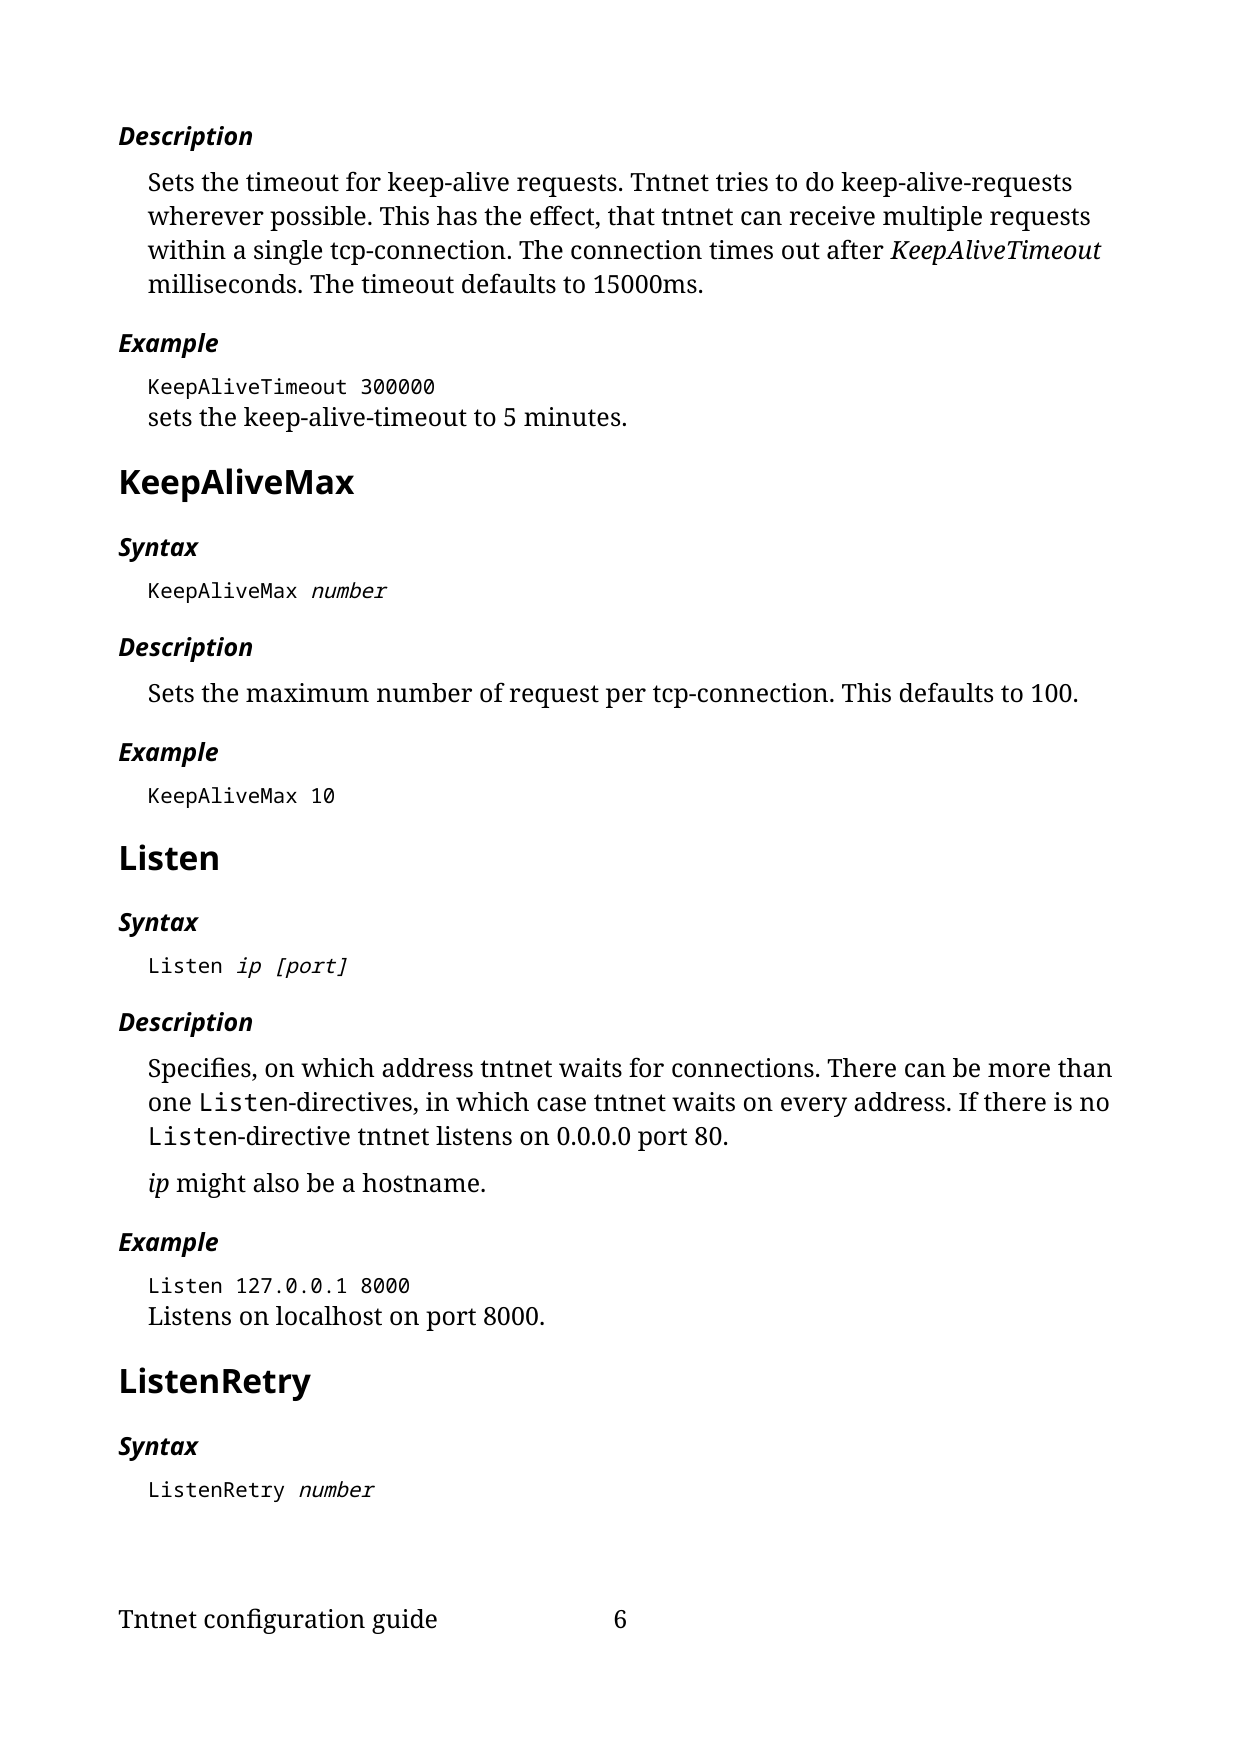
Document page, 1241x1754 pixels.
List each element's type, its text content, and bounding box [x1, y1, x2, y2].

subtitle Example [118, 1224, 1122, 1258]
text KeepAliveMax number [148, 576, 1122, 604]
text Listen ip [port] [148, 951, 1122, 979]
subtitle Syntax [118, 1428, 1122, 1462]
text Listens on localhost on port 8000. [148, 1299, 1122, 1333]
subtitle Example [118, 325, 1122, 359]
text ip might also be a hostname. [148, 1165, 1122, 1199]
subtitle Description [118, 118, 1122, 152]
text Sets the timeout for keep-alive requests. Tntnet tries to do keep-alive-requests wherever possible. This has the effect, that tntnet can receive multiple requests within a single tcp-connection. The connection times out after KeepAliveTimeout milliseconds. The timeout defaults to 15000ms. [148, 164, 1122, 300]
subtitle Listen [118, 834, 1122, 880]
subtitle KeepAliveMax [118, 459, 1122, 504]
text Sets the maximum number of request per tcp-connection. This defaults to 100. [148, 676, 1122, 710]
subtitle Description [118, 1004, 1122, 1038]
text KeepAliveMax 10 [148, 781, 1122, 809]
text sets the keep-alive-timeout to 5 minutes. [148, 400, 1122, 434]
text ListenRetry number [148, 1475, 1122, 1503]
text Specifies, on which address tntnet waits for connections. There can be more than one Listen-directives, in which case tntnet waits on every address. If there is no Listen-directive tntnet listens on 0.0.0.0 port 80. [148, 1051, 1122, 1153]
subtitle Syntax [118, 905, 1122, 939]
text KeepAliveTimeout 300000 [148, 372, 1122, 400]
subtitle Description [118, 629, 1122, 663]
subtitle Syntax [118, 529, 1122, 563]
subtitle Example [118, 735, 1122, 769]
text Listen 127.0.0.1 8000 [148, 1271, 1122, 1299]
subtitle ListenRetry [118, 1358, 1122, 1403]
